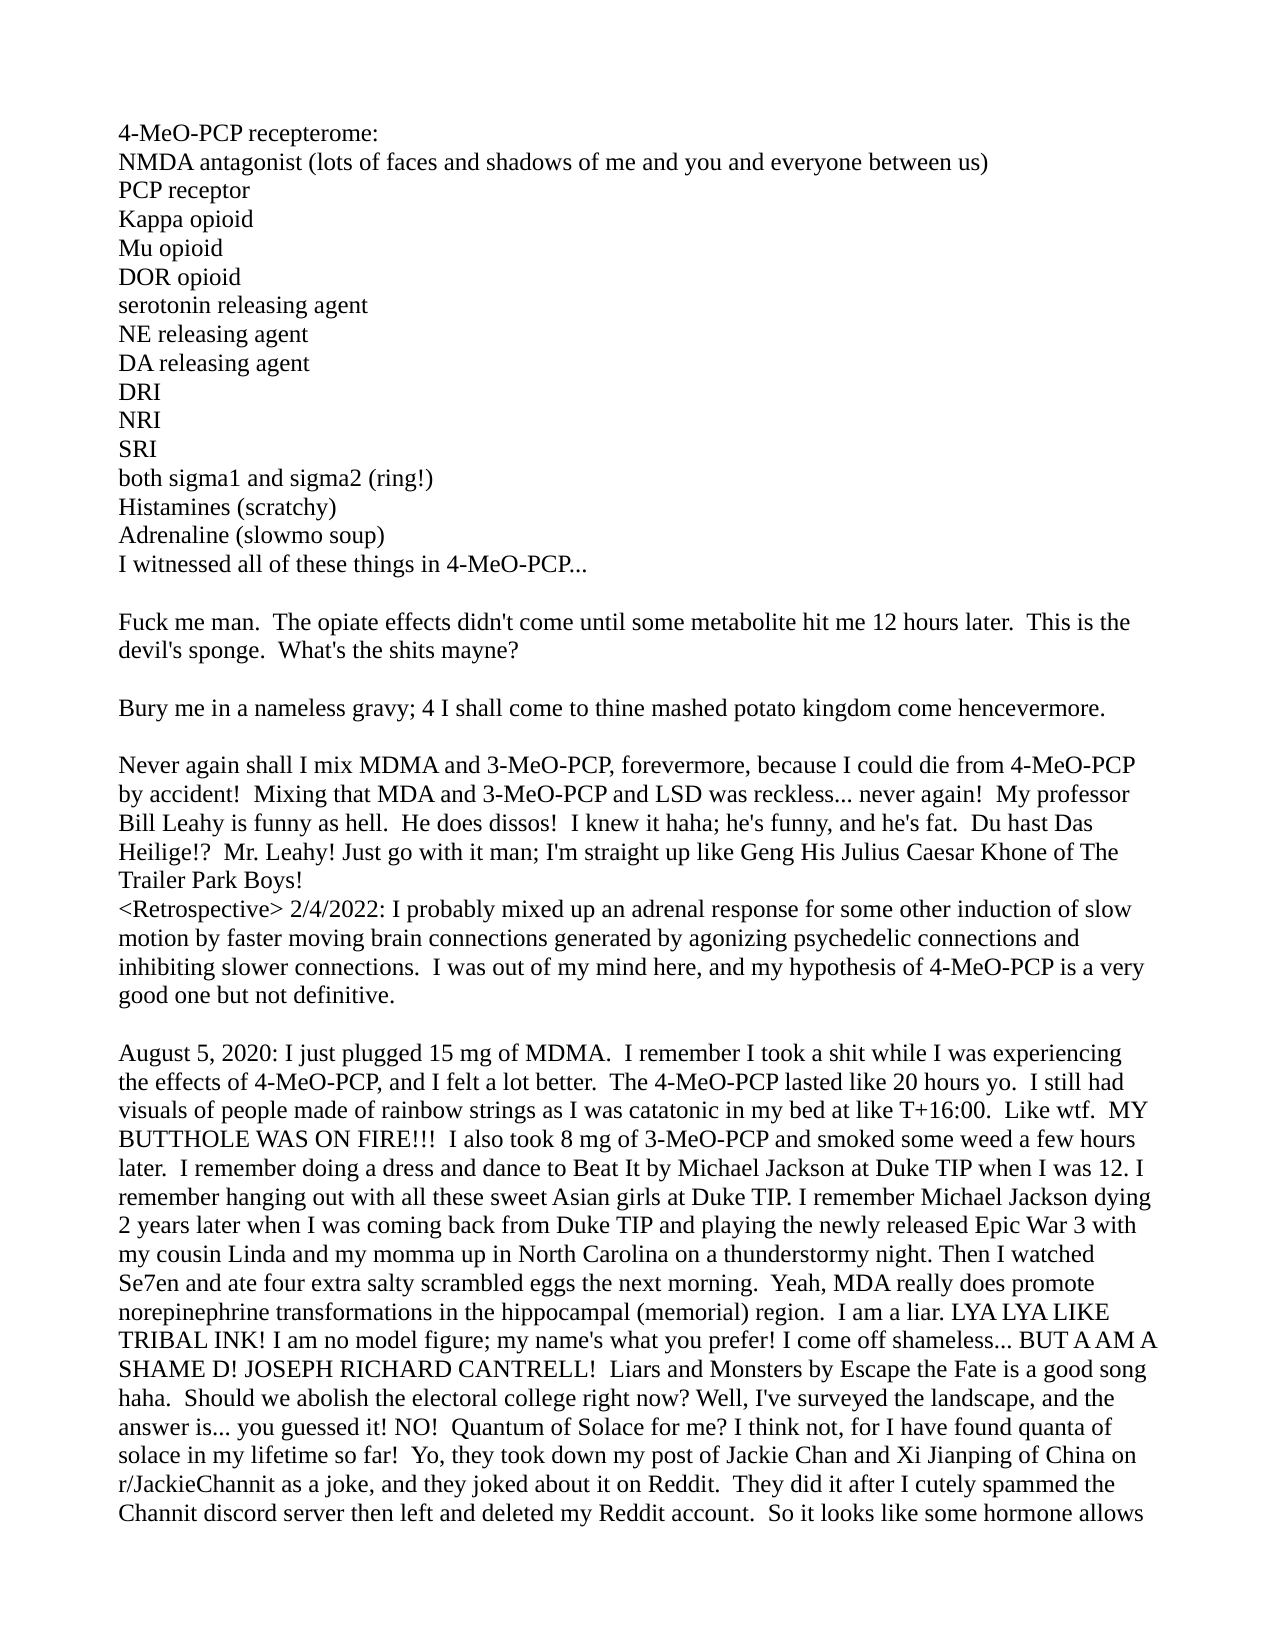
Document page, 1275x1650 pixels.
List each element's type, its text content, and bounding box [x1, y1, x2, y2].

text I witnessed all of these things in 4-MeO-PCP... [118, 549, 1157, 578]
text serotonin releasing agent [118, 291, 1157, 319]
text NE releasing agent [118, 319, 1157, 348]
text Adrenaline (slowmo soup) [118, 521, 1157, 549]
text Kappa opioid [118, 204, 1157, 233]
text Mu opioid [118, 233, 1157, 262]
text NRI [118, 406, 1157, 434]
text August 5, 2020: I just plugged 15 mg of MDMA. I remember I took a shit while I was experiencing the effects of 4-MeO-PCP, and I felt a lot better. The 4-MeO-PCP lasted like 20 hours yo. I still had visuals of people made of rainbow strings as I was catatonic in my bed at like T+16:00. Like wtf. MY BUTTHOLE WAS ON FIRE!!! I also took 8 mg of 3-MeO-PCP and smoked some weed a few hours later. I remember doing a dress and dance to Beat It by Michael Jackson at Duke TIP when I was 12. I remember hanging out with all these sweet Asian girls at Duke TIP. I remember Michael Jackson dying 2 years later when I was coming back from Duke TIP and playing the newly released Epic War 3 with my cousin Linda and my momma up in North Carolina on a thunderstormy night. Then I watched Se7en and ate four extra salty scrambled eggs the next morning. Yeah, MDA really does promote norepinephrine transformations in the hippocampal (memorial) region. I am a liar. LYA LYA LIKE TRIBAL INK! I am no model figure; my name's what you prefer! I come off shameless... BUT A AM A SHAME D! JOSEPH RICHARD CANTRELL! Liars and Monsters by Escape the Fate is a good song haha. Should we abolish the electoral college right now? Well, I've surveyed the landscape, and the answer is... you guessed it! NO! Quantum of Solace for me? I think not, for I have found quanta of solace in my lifetime so far! Yo, they took down my post of Jackie Chan and Xi Jianping of China on r/JackieChannit as a joke, and they joked about it on Reddit. They did it after I cutely spammed the Channit discord server then left and deleted my Reddit account. So it looks like some hormone allows [118, 1038, 1157, 1527]
text DRI [118, 377, 1157, 406]
text Bury me in a nameless gravy; 4 I shall come to thine mashed potato kingdom come hencevermore. [118, 693, 1157, 722]
text 4-MeO-PCP recepterome: [118, 118, 1157, 147]
text DOR opioid [118, 262, 1157, 291]
text SRI [118, 434, 1157, 463]
text PCP receptor [118, 176, 1157, 204]
text NMDA antagonist (lots of faces and shadows of me and you and everyone between us) [118, 147, 1157, 176]
text <Retrospective> 2/4/2022: I probably mixed up an adrenal response for some other induction of slow motion by faster moving brain connections generated by agonizing psychedelic connections and inhibiting slower connections. I was out of my mind here, and my hypothesis of 4-MeO-PCP is a very good one but not definitive. [118, 894, 1157, 1009]
text Fuck me man. The opiate effects didn't come until some metabolite hit me 12 hours later. This is the devil's sponge. What's the shits mayne? [118, 607, 1157, 664]
text DA releasing agent [118, 348, 1157, 377]
text Never again shall I mix MDMA and 3-MeO-PCP, forevermore, because I could die from 4-MeO-PCP by accident! Mixing that MDA and 3-MeO-PCP and LSD was reckless... never again! My professor Bill Leahy is funny as hell. He does dissos! I knew it haha; he's funny, and he's fat. Du hast Das Heilige!? Mr. Leahy! Just go with it man; I'm straight up like Geng His Julius Caesar Khone of The Trailer Park Boys! [118, 751, 1157, 894]
text Histamines (scratchy) [118, 492, 1157, 521]
text both sigma1 and sigma2 (ring!) [118, 463, 1157, 492]
